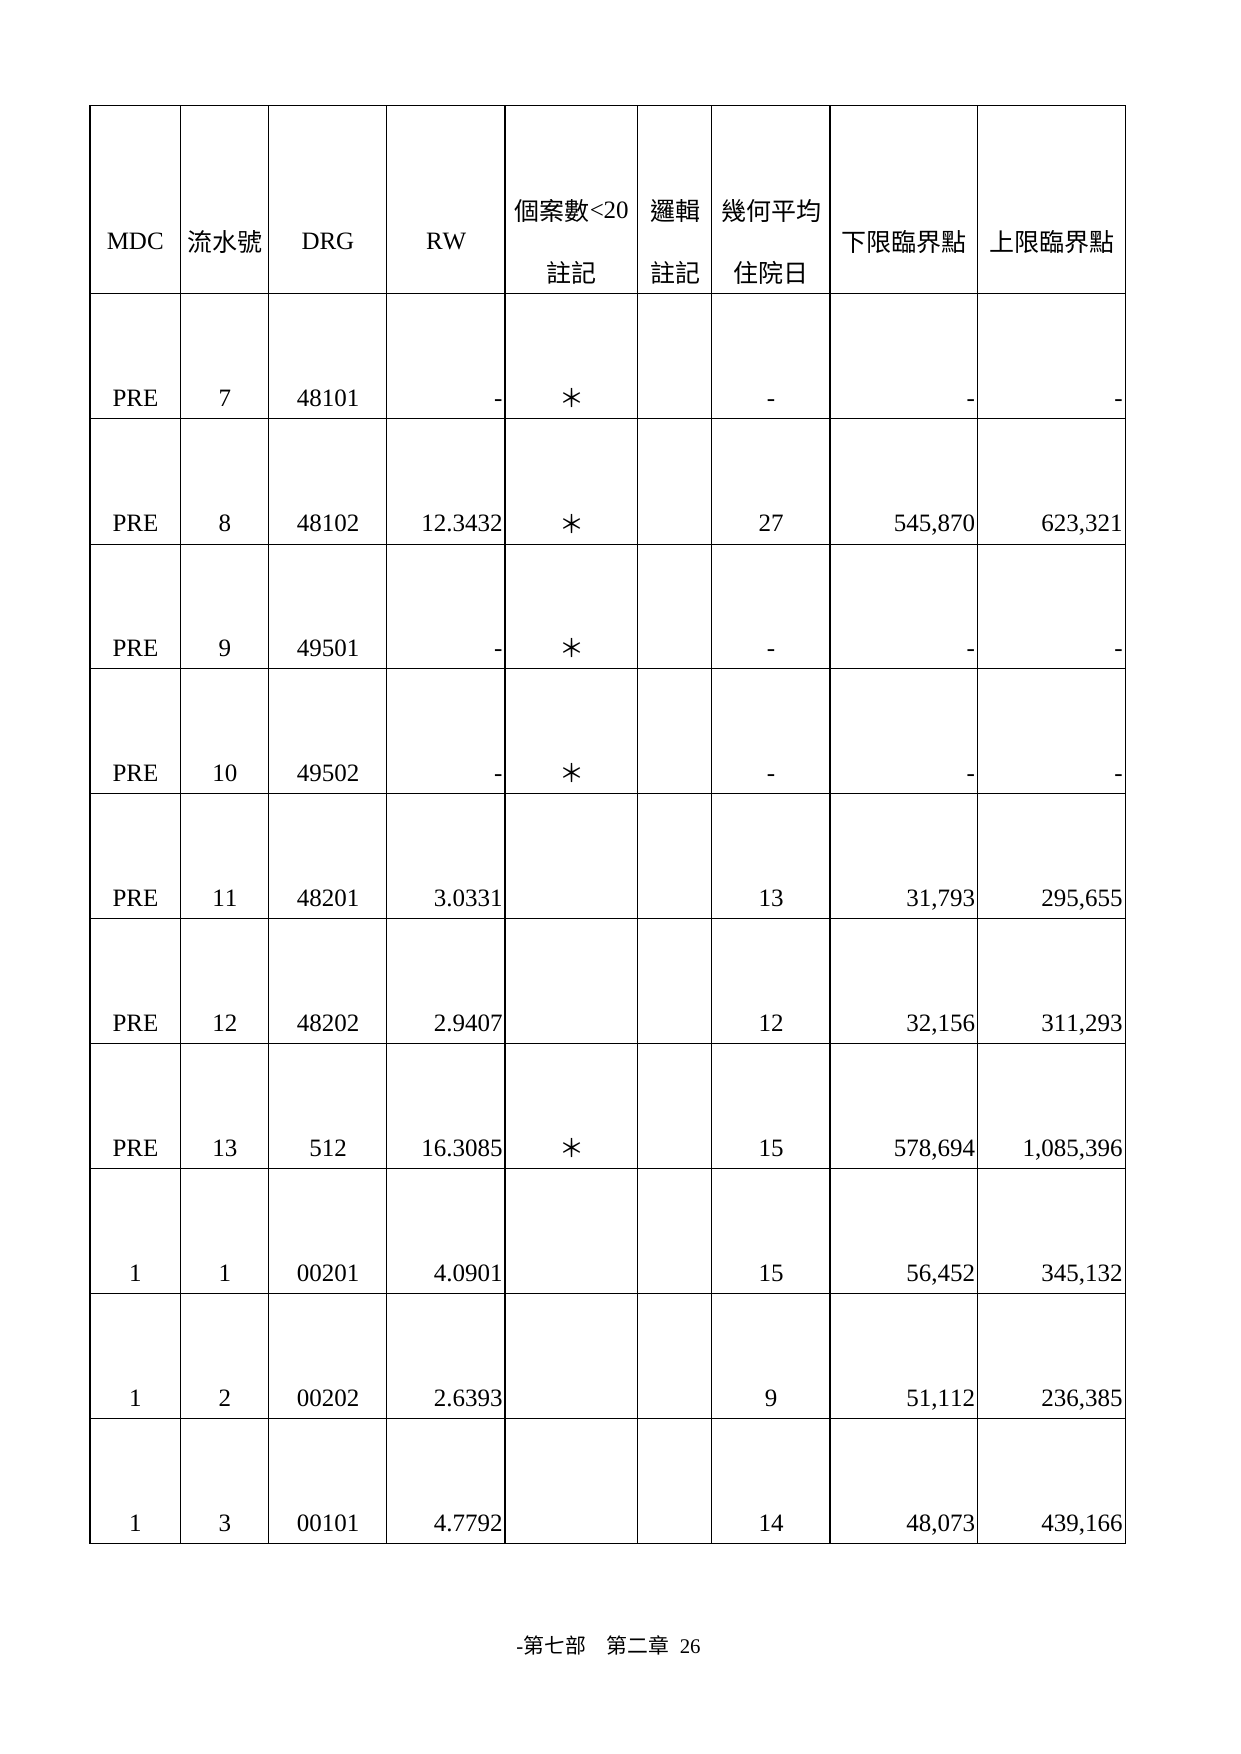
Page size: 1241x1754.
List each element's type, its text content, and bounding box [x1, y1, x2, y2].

table_cell 2.6393 [387, 1294, 504, 1418]
table_cell [506, 1169, 637, 1293]
table_cell 345,132 [978, 1169, 1125, 1293]
table_cell 16.3085 [387, 1044, 504, 1168]
table_cell PRE [91, 669, 180, 793]
table_cell [638, 294, 711, 418]
table_cell 4.7792 [387, 1419, 504, 1543]
table_cell 51,112 [831, 1294, 977, 1418]
table_cell 512 [269, 1044, 386, 1168]
table_cell 1 [91, 1169, 180, 1293]
table_cell 1 [91, 1294, 180, 1418]
table_cell 48102 [269, 419, 386, 543]
table_cell 439,166 [978, 1419, 1125, 1543]
table_cell 236,385 [978, 1294, 1125, 1418]
table_cell 4.0901 [387, 1169, 504, 1293]
table_cell 3 [181, 1419, 268, 1543]
table_cell - [387, 545, 504, 668]
table_cell 7 [181, 294, 268, 418]
table_cell [506, 1294, 637, 1418]
table_cell 49502 [269, 669, 386, 793]
table_cell ＊ [506, 545, 637, 668]
table_header 下限臨界點 [831, 106, 977, 293]
table_cell 1 [91, 1419, 180, 1543]
table_cell ＊ [506, 419, 637, 543]
table_cell - [831, 545, 977, 668]
table_header 個案數<20註記 [506, 106, 637, 293]
table_cell 13 [181, 1044, 268, 1168]
table_cell - [978, 294, 1125, 418]
table_cell 49501 [269, 545, 386, 668]
table_cell 12.3432 [387, 419, 504, 543]
table_header 幾何平均住院日 [712, 106, 829, 293]
table_cell 10 [181, 669, 268, 793]
table_cell ＊ [506, 294, 637, 418]
table_cell - [387, 294, 504, 418]
table_cell [638, 919, 711, 1043]
table_cell [638, 1419, 711, 1543]
table_cell [506, 1419, 637, 1543]
table_cell 27 [712, 419, 829, 543]
table_cell 1,085,396 [978, 1044, 1125, 1168]
table_cell 623,321 [978, 419, 1125, 543]
table_header 上限臨界點 [978, 106, 1125, 293]
table_cell [638, 419, 711, 543]
table_cell PRE [91, 794, 180, 918]
table_cell PRE [91, 294, 180, 418]
table_header RW [387, 106, 504, 293]
table_cell 9 [181, 545, 268, 668]
table_cell 12 [181, 919, 268, 1043]
table_cell PRE [91, 1044, 180, 1168]
table_cell [638, 1294, 711, 1418]
table_cell [638, 1044, 711, 1168]
table_cell [638, 545, 711, 668]
table_cell 8 [181, 419, 268, 543]
table_cell ＊ [506, 669, 637, 793]
table_cell - [712, 294, 829, 418]
table_cell - [712, 545, 829, 668]
table_cell 00101 [269, 1419, 386, 1543]
table_cell PRE [91, 919, 180, 1043]
table_cell 2 [181, 1294, 268, 1418]
table_cell [506, 794, 637, 918]
table_header 流水號 [181, 106, 268, 293]
table_cell 9 [712, 1294, 829, 1418]
table_cell 13 [712, 794, 829, 918]
table_cell - [712, 669, 829, 793]
table_cell 32,156 [831, 919, 977, 1043]
table_cell 00202 [269, 1294, 386, 1418]
table_cell 295,655 [978, 794, 1125, 918]
table_cell 11 [181, 794, 268, 918]
table_cell 545,870 [831, 419, 977, 543]
table_cell 48101 [269, 294, 386, 418]
table_cell ＊ [506, 1044, 637, 1168]
table_header 邏輯註記 [638, 106, 711, 293]
table_cell 15 [712, 1044, 829, 1168]
table_cell [638, 1169, 711, 1293]
table_cell 00201 [269, 1169, 386, 1293]
table_cell PRE [91, 419, 180, 543]
table_cell 12 [712, 919, 829, 1043]
table_cell 578,694 [831, 1044, 977, 1168]
table_cell - [387, 669, 504, 793]
table_cell PRE [91, 545, 180, 668]
table_header DRG [269, 106, 386, 293]
table_cell - [831, 294, 977, 418]
table_cell 48,073 [831, 1419, 977, 1543]
table_cell [638, 794, 711, 918]
table_cell - [831, 669, 977, 793]
table_cell 3.0331 [387, 794, 504, 918]
table_cell 14 [712, 1419, 829, 1543]
table_cell - [978, 545, 1125, 668]
table_cell 56,452 [831, 1169, 977, 1293]
table_cell 31,793 [831, 794, 977, 918]
table_cell 311,293 [978, 919, 1125, 1043]
table_cell 48202 [269, 919, 386, 1043]
table_header MDC [91, 106, 180, 293]
table_cell [506, 919, 637, 1043]
table_cell 48201 [269, 794, 386, 918]
table_cell 2.9407 [387, 919, 504, 1043]
table_cell 15 [712, 1169, 829, 1293]
table_cell [638, 669, 711, 793]
table_cell - [978, 669, 1125, 793]
table_cell 1 [181, 1169, 268, 1293]
